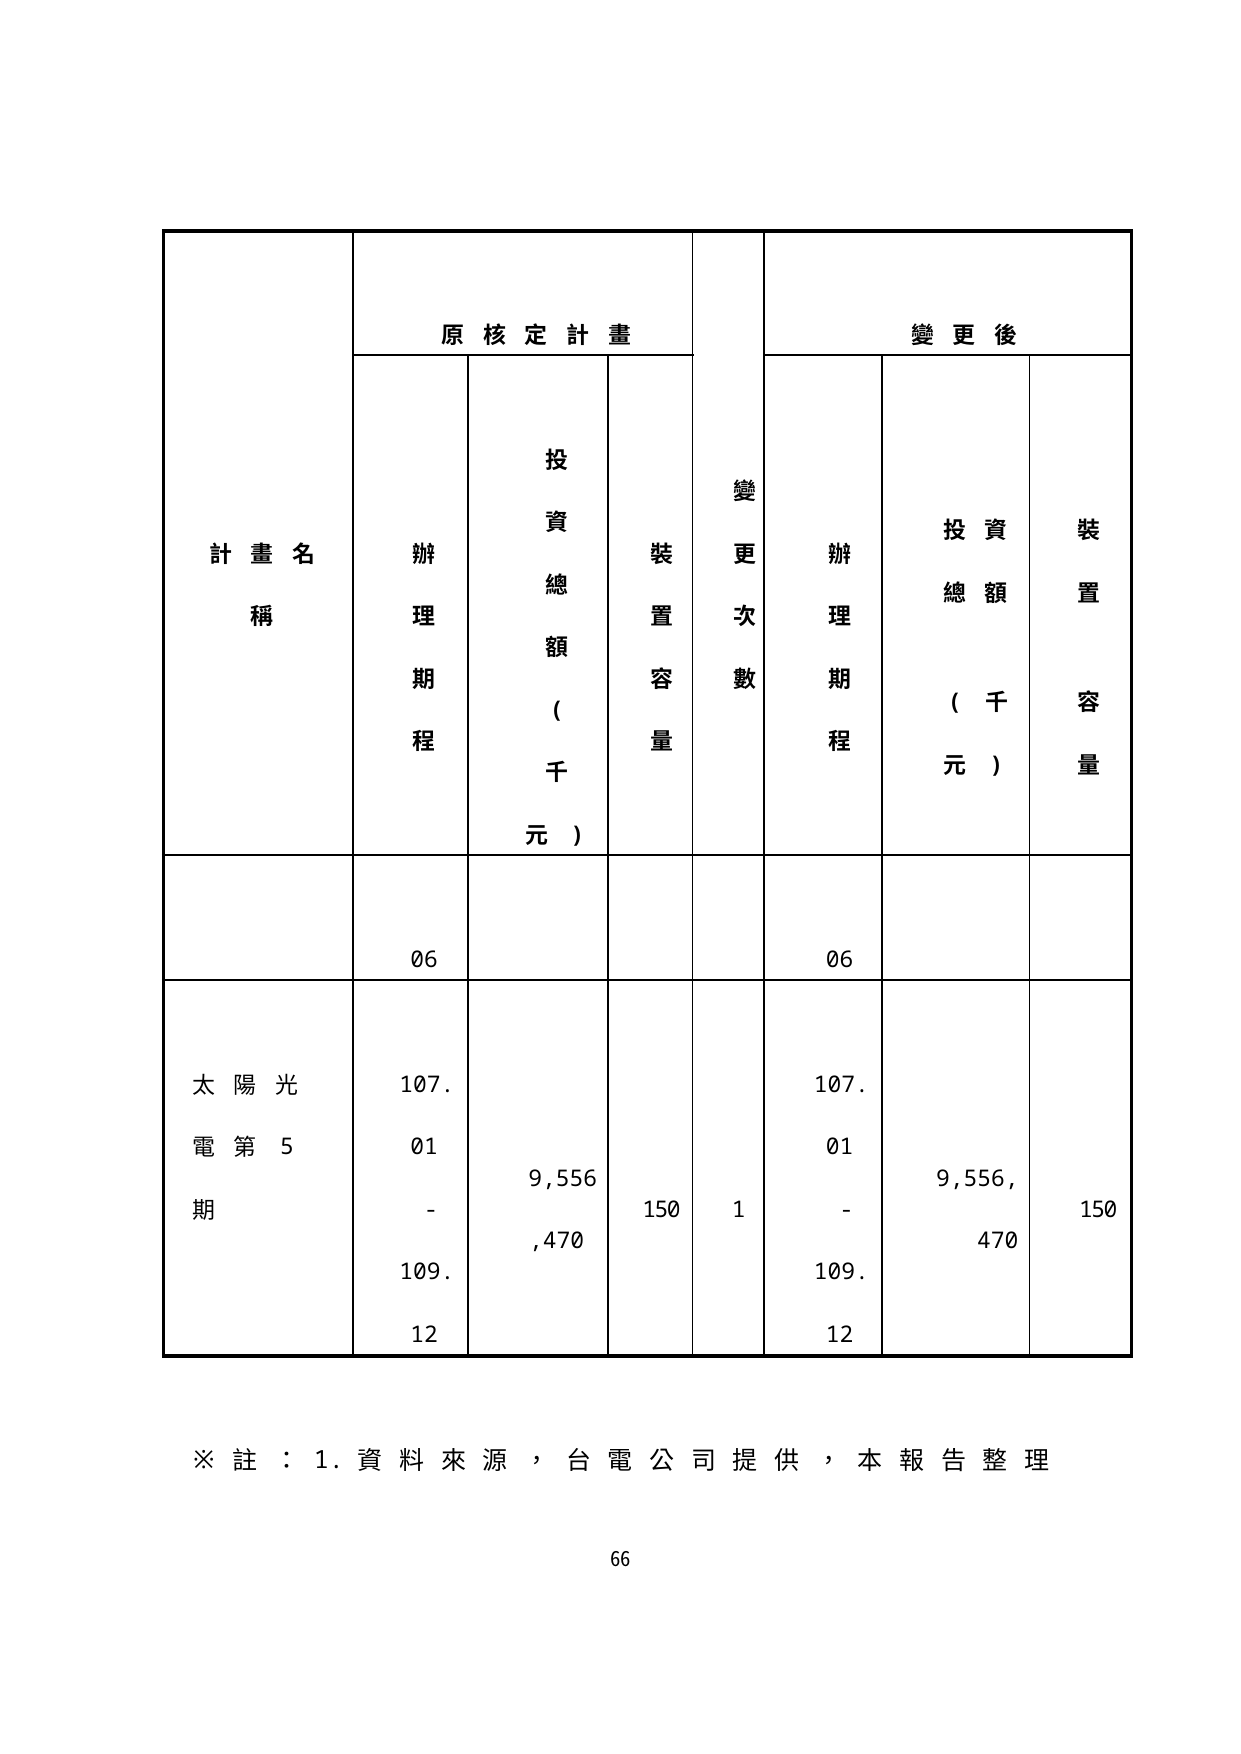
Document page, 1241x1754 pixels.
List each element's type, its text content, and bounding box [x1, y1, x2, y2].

table_cell 107.01 -109.12 [765, 981, 881, 1354]
table_cell 107.01 -109.12 [354, 981, 467, 1354]
table_cell 辦理期程 [354, 356, 467, 854]
table_header 原核定計畫 [354, 233, 692, 354]
table_cell 9,556,470 [469, 981, 607, 1354]
table_header 計畫名稱 [165, 233, 352, 854]
table_cell [165, 856, 352, 979]
table_header 變更次數 [693, 233, 763, 854]
table_cell 1 [693, 981, 763, 1354]
table_cell 06 [354, 856, 467, 979]
table_cell 辦理期程 [765, 356, 881, 854]
text ※註：1.資料來源，台電公司提供，本報告整理 [151, 1417, 1058, 1479]
table_cell 太陽光電第5期 [165, 981, 352, 1354]
table_cell [883, 856, 1029, 979]
table_header 變更後 [765, 233, 1130, 354]
table_cell 150 [609, 981, 692, 1354]
table_cell 06 [765, 856, 881, 979]
table_cell [1030, 856, 1130, 979]
table_cell 9,556,470 [883, 981, 1029, 1354]
table_cell 150 [1030, 981, 1130, 1354]
table_cell [469, 856, 607, 979]
table_cell [609, 856, 692, 979]
table_cell 裝置 容量 [1030, 356, 1130, 854]
table_cell 裝置容量 [609, 356, 692, 854]
table_cell 投資總額 (千元) [883, 356, 1029, 854]
table_cell [693, 856, 763, 979]
table_cell 投資總額 (千元) [469, 356, 607, 854]
